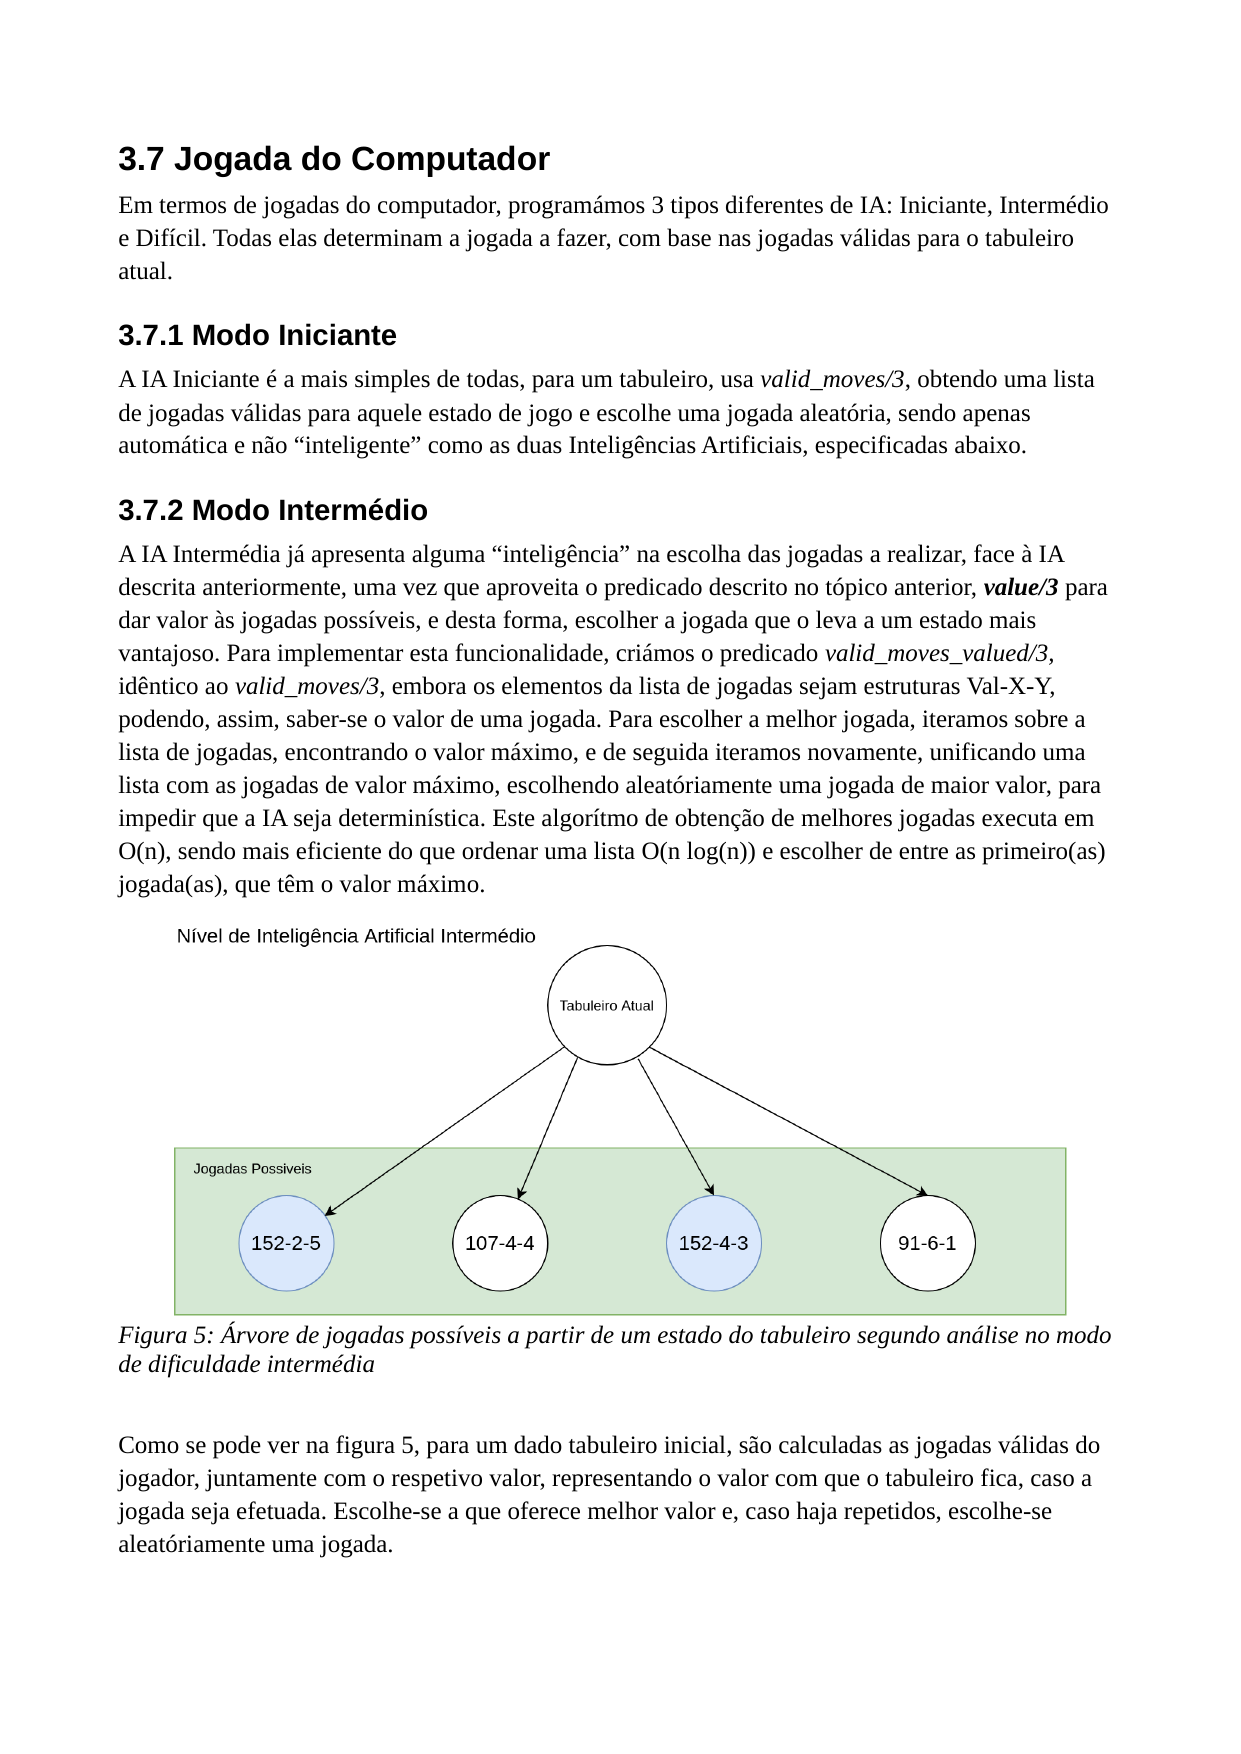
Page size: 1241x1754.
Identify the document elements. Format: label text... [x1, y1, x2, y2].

text Em termos de jogadas do computador, programámos 3 tipos diferentes de IA: Iniciante, Intermédio e Difícil. Todas elas determinam a jogada a fazer, com base nas jogadas válidas para o tabuleiro atual. [118, 190, 1122, 285]
text A IA Iniciante é a mais simples de todas, para um tabuleiro, usa valid_moves/3, obtendo uma lista de jogadas válidas para aquele estado de jogo e escolhe uma jogada aleatória, sendo apenas automática e não “inteligente” como as duas Inteligências Artificiais, especificadas abaixo. [118, 364, 1122, 459]
subtitle 3.7.1 Modo Iniciante [118, 318, 1122, 352]
subtitle 3.7.2 Modo Intermédio [118, 493, 1122, 527]
text Como se pode ver na figura 5, para um dado tabuleiro inicial, são calculadas as jogadas válidas do jogador, juntamente com o respetivo valor, representando o valor com que o tabuleiro fica, caso a jogada seja efetuada. Escolhe-se a que oferece melhor valor e, caso haja repetidos, escolhe-se aleatóriamente uma jogada. [118, 1430, 1122, 1558]
text Figura 5: Árvore de jogadas possíveis a partir de um estado do tabuleiro segundo análise no modo de dificuldade intermédia [118, 1321, 1122, 1378]
text A IA Intermédia já apresenta alguma “inteligência” na escolha das jogadas a realizar, face à IA descrita anteriormente, uma vez que aproveita o predicado descrito no tópico anterior, value/3 para dar valor às jogadas possíveis, e desta forma, escolher a jogada que o leva a um estado mais vantajoso. Para implementar esta funcionalidade, criámos o predicado valid_moves_valued/3, idêntico ao valid_moves/3, embora os elementos da lista de jogadas sejam estruturas Val-X-Y, podendo, assim, saber-se o valor de uma jogada. Para escolher a melhor jogada, iteramos sobre a lista de jogadas, encontrando o valor máximo, e de seguida iteramos novamente, unificando uma lista com as jogadas de valor máximo, escolhendo aleatóriamente uma jogada de maior valor, para impedir que a IA seja determinística. Este algorítmo de obtenção de melhores jogadas executa em O(n), sendo mais eficiente do que ordenar uma lista O(n log(n)) e escolher de entre as primeiro(as) jogada(as), que têm o valor máximo. [118, 539, 1122, 898]
picture [168, 915, 1072, 1321]
subtitle 3.7 Jogada do Computador [118, 139, 1122, 178]
